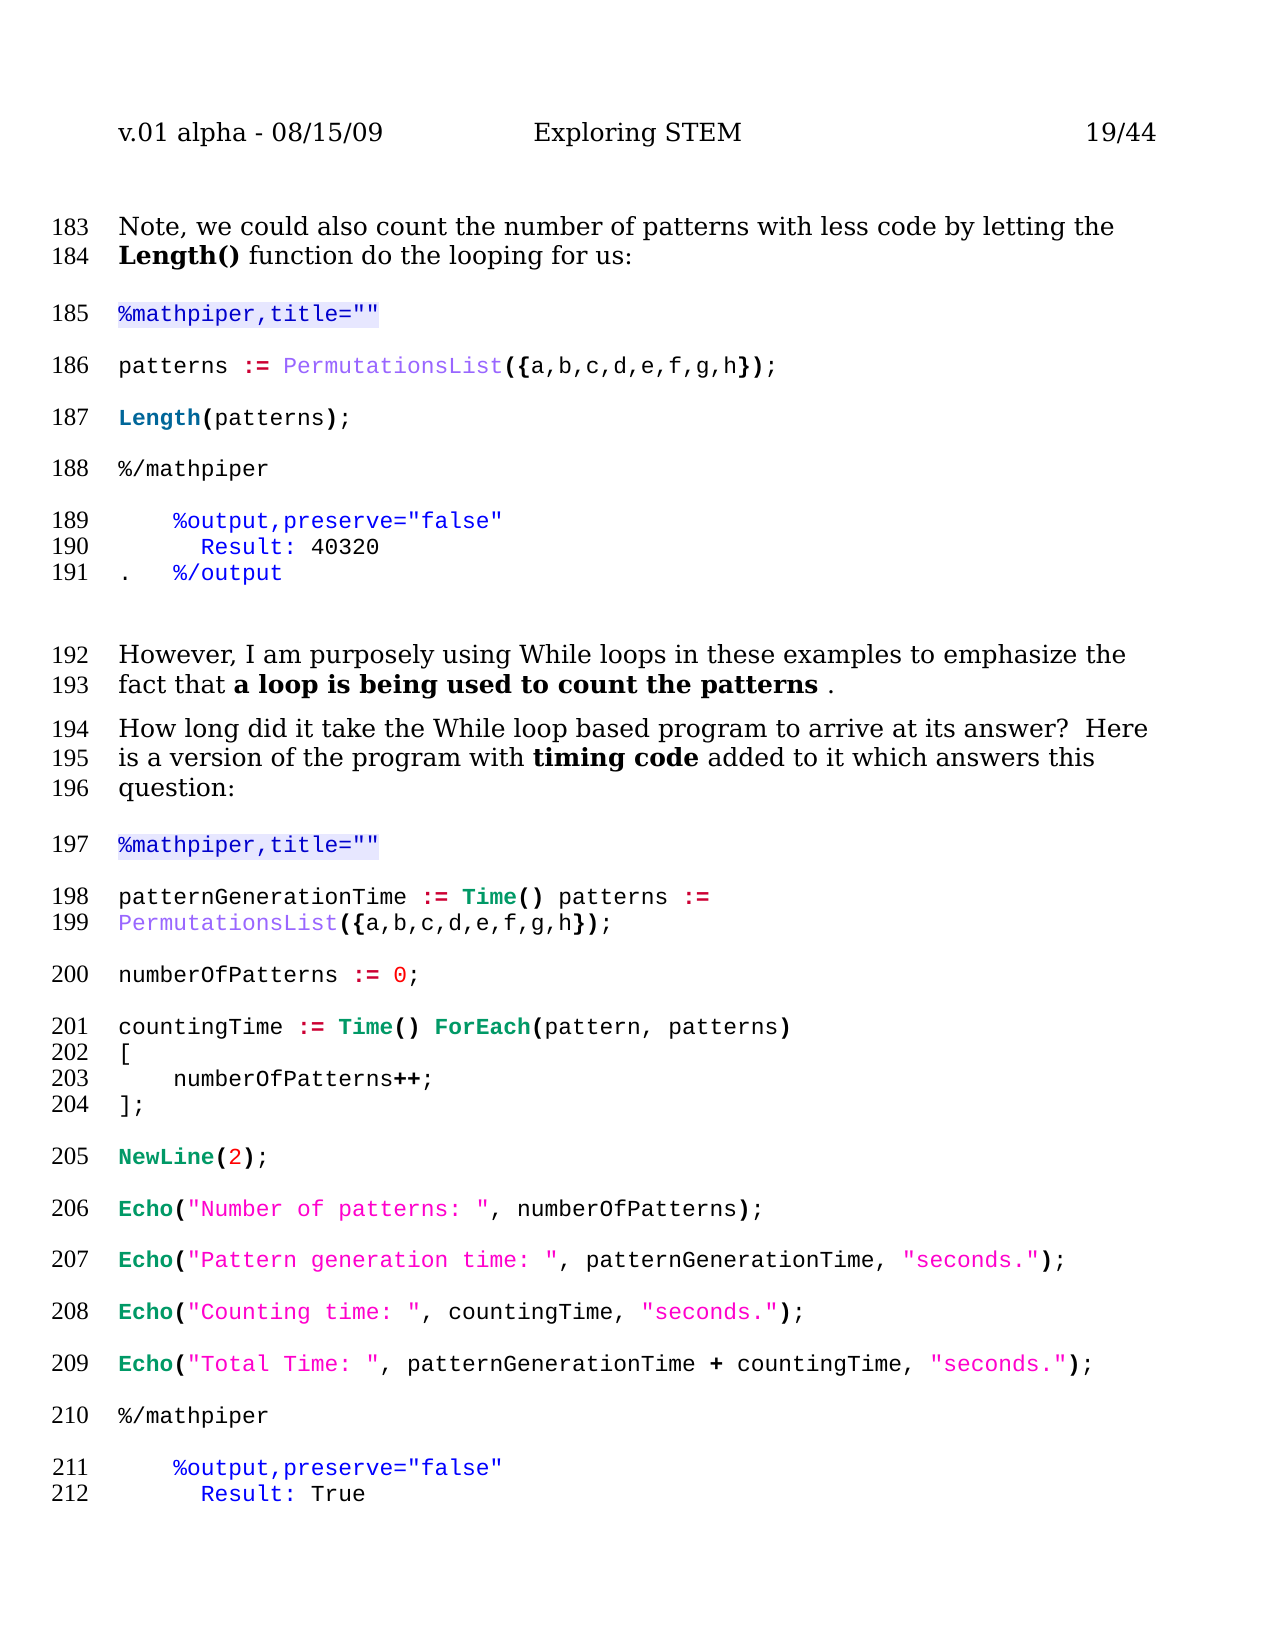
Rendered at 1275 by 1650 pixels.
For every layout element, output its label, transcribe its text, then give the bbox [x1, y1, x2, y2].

text NewLine(2); [118, 1145, 1157, 1171]
text patternGenerationTime := Time() patterns := PermutationsList({a,b,c,d,e,f,g,h}); [118, 886, 1157, 938]
text %/mathpiper [118, 458, 1157, 484]
text %mathpiper,title="" [118, 302, 1157, 328]
text . %/output [118, 562, 1157, 587]
text numberOfPatterns := 0; [118, 963, 1157, 989]
text numberOfPatterns++; [118, 1067, 1157, 1093]
text patterns := PermutationsList({a,b,c,d,e,f,g,h}); [118, 354, 1157, 380]
text countingTime := Time() ForEach(pattern, patterns) [118, 1015, 1157, 1041]
text Result: True [118, 1482, 1157, 1508]
text Echo("Pattern generation time: ", patternGenerationTime, "seconds."); [118, 1249, 1157, 1275]
text Echo("Total Time: ", patternGenerationTime + countingTime, "seconds."); [118, 1353, 1157, 1378]
text Echo("Counting time: ", countingTime, "seconds."); [118, 1301, 1157, 1327]
text Result: 40320 [118, 536, 1157, 562]
text How long did it take the While loop based program to arrive at its answer? Here is a version of the program with timing code added to it which answers this question: [118, 714, 1157, 802]
text Echo("Number of patterns: ", numberOfPatterns); [118, 1197, 1157, 1223]
text However, I am purposely using While loops in these examples to emphasize the fact that a loop is being used to count the patterns . [118, 641, 1157, 699]
text Length(patterns); [118, 406, 1157, 432]
text ]; [118, 1093, 1157, 1119]
text %output,preserve="false" [118, 1456, 1157, 1482]
text %mathpiper,title="" [118, 834, 1157, 860]
text Note, we could also count the number of patterns with less code by letting the Length() function do the looping for us: [118, 212, 1157, 270]
text [ [118, 1041, 1157, 1067]
text %output,preserve="false" [118, 510, 1157, 536]
text %/mathpiper [118, 1404, 1157, 1430]
